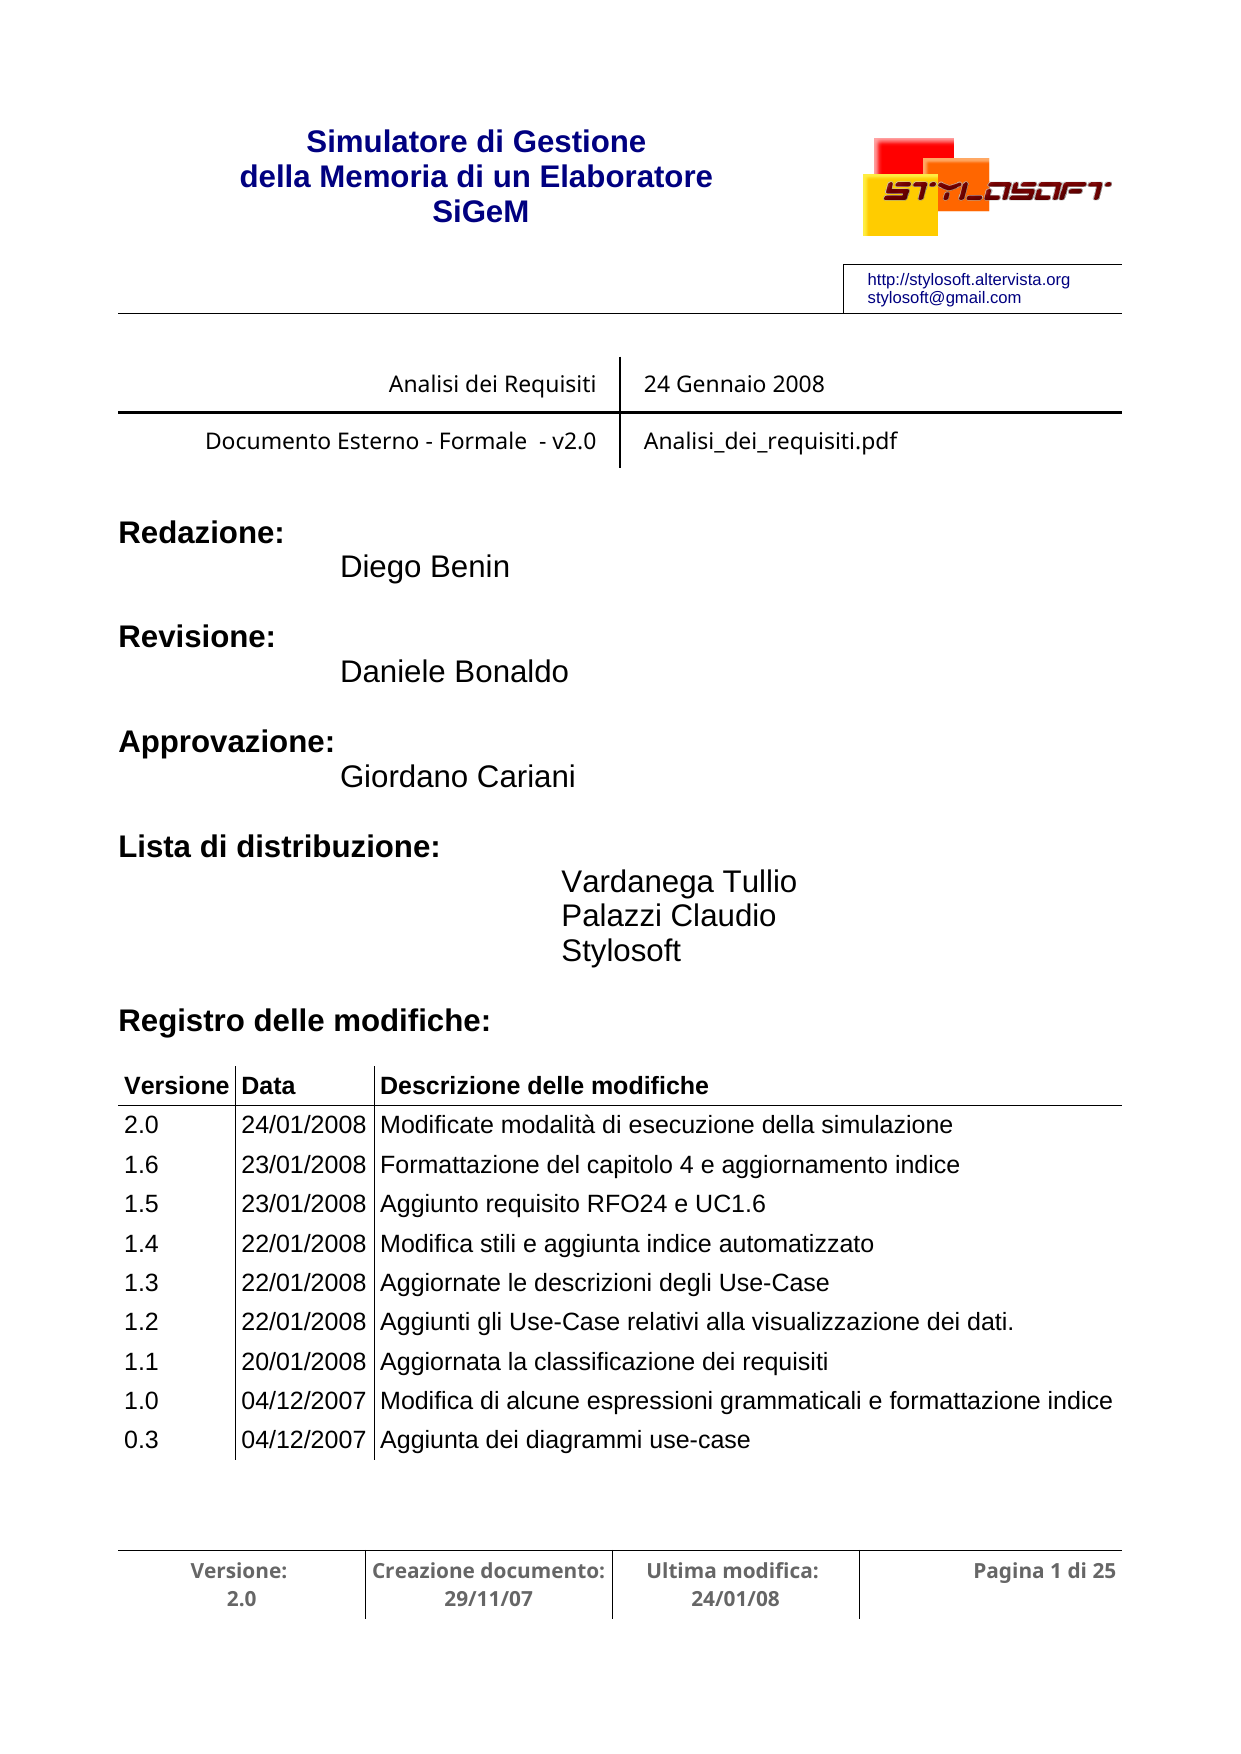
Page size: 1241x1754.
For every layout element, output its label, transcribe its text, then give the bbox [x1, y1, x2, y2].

text Vardanega Tullio [118, 864, 1122, 898]
table_cell 20/01/2008 [236, 1342, 374, 1381]
text Redazione: [118, 515, 1122, 549]
table_cell 1.1 [118, 1342, 235, 1381]
picture [848, 123, 1117, 247]
table_header Data [236, 1066, 374, 1105]
table_header Descrizione delle modifiche [375, 1066, 1122, 1105]
table_cell 0.3 [118, 1421, 235, 1460]
text Stylosoft [118, 933, 1122, 968]
table_cell Aggiornate le descrizioni degli Use-Case [375, 1263, 1122, 1302]
table_cell 23/01/2008 [236, 1184, 374, 1224]
table_cell 04/12/2007 [236, 1421, 374, 1460]
table_header Versione [118, 1066, 235, 1105]
table_cell Modifica stili e aggiunta indice automatizzato [375, 1224, 1122, 1263]
table_cell 04/12/2007 [236, 1381, 374, 1421]
table_header 24 Gennaio 2008 [621, 357, 1122, 411]
table_cell Modifica di alcune espressioni grammaticali e formattazione indice [375, 1381, 1122, 1421]
table_cell 24/01/2008 [236, 1106, 374, 1145]
table_cell Documento Esterno - Formale - v2.0 [118, 414, 619, 468]
text Registro delle modifiche: [118, 1003, 1122, 1038]
table_cell Aggiunta dei diagrammi use-case [375, 1421, 1122, 1460]
text Palazzi Claudio [118, 898, 1122, 933]
text Approvazione: [118, 724, 1122, 759]
table_cell 22/01/2008 [236, 1303, 374, 1342]
table_header Analisi dei Requisiti [118, 357, 619, 411]
table_cell 1.6 [118, 1145, 235, 1184]
table_cell 23/01/2008 [236, 1145, 374, 1184]
text Daniele Bonaldo [118, 654, 1122, 689]
table_cell 1.4 [118, 1224, 235, 1263]
table_cell 1.0 [118, 1381, 235, 1421]
text Diego Benin [118, 549, 1122, 584]
table_cell 1.5 [118, 1184, 235, 1224]
text Lista di distribuzione: [118, 829, 1122, 864]
table_cell Modificate modalità di esecuzione della simulazione [375, 1106, 1122, 1145]
table_cell Aggiunti gli Use-Case relativi alla visualizzazione dei dati. [375, 1303, 1122, 1342]
table_cell 2.0 [118, 1106, 235, 1145]
table_cell 22/01/2008 [236, 1224, 374, 1263]
table_cell 1.2 [118, 1303, 235, 1342]
table_cell Analisi_dei_requisiti.pdf [621, 414, 1122, 468]
text Giordano Cariani [118, 759, 1122, 794]
table_cell 1.3 [118, 1263, 235, 1302]
table_cell Aggiunto requisito RFO24 e UC1.6 [375, 1184, 1122, 1224]
table_cell Aggiornata la classificazione dei requisiti [375, 1342, 1122, 1381]
table_cell 22/01/2008 [236, 1263, 374, 1302]
table_cell Formattazione del capitolo 4 e aggiornamento indice [375, 1145, 1122, 1184]
text Revisione: [118, 619, 1122, 654]
